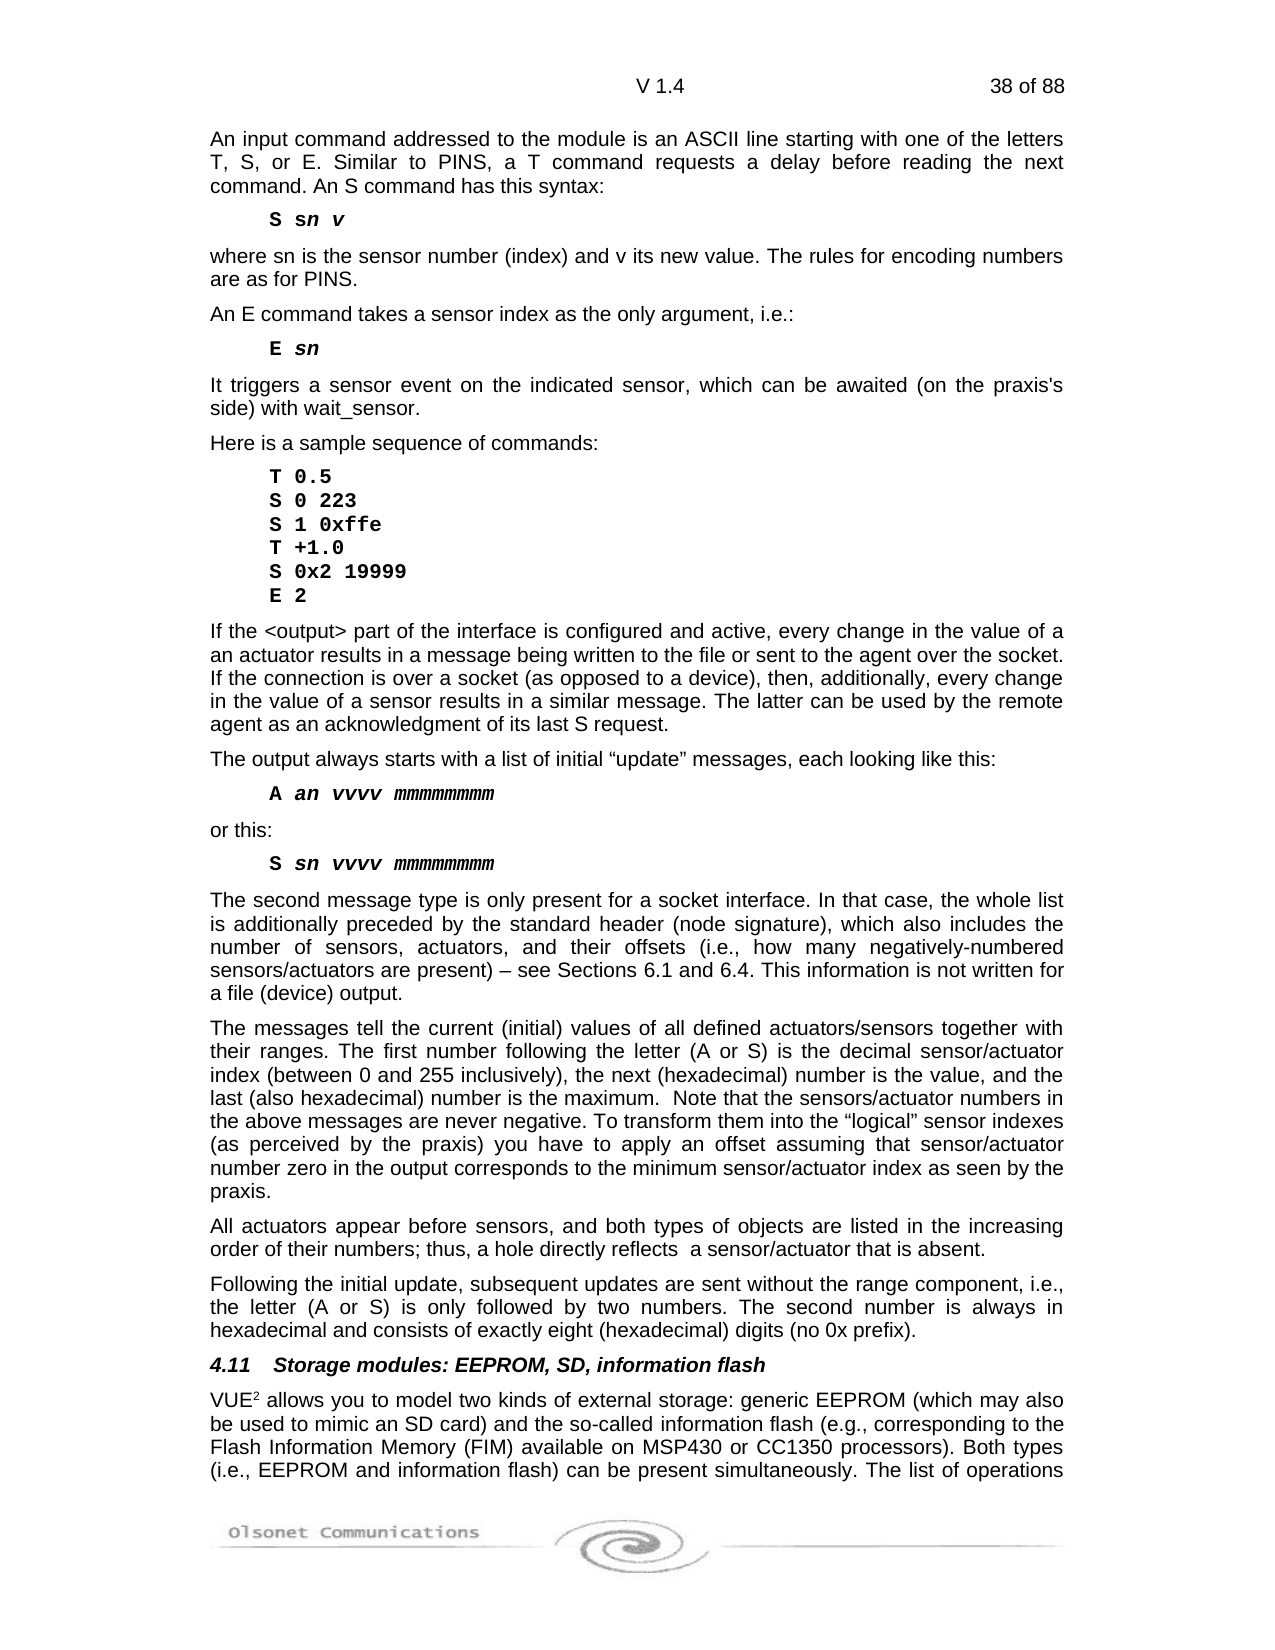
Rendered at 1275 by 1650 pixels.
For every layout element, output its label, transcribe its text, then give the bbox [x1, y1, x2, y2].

text E 2 [269, 585, 1065, 608]
text S 0x2 19999 [269, 561, 1065, 585]
text T 0.5 [269, 466, 1065, 490]
text or this: [210, 818, 1065, 842]
text S 1 0xffe [269, 514, 1065, 537]
text VUE2 allows you to model two kinds of external storage: generic EEPROM (which may also be used to mimic an SD card) and the so-called information flash (e.g., corresponding to the Flash Information Memory (FIM) available on MSP430 or CC1350 processors). Both types (i.e., EEPROM and information flash) can be present simultaneously. The list of operations [210, 1389, 1065, 1482]
text Here is a sample sequence of commands: [210, 431, 1065, 455]
text E sn [269, 338, 1065, 361]
text S 0 223 [269, 490, 1065, 514]
text S sn vvvv mmmmmmmm [269, 853, 1065, 877]
text The messages tell the current (initial) values of all defined actuators/sensors together with their ranges. The first number following the letter (A or S) is the decimal sensor/actuator index (between 0 and 255 inclusively), the next (hexadecimal) number is the value, and the last (also hexadecimal) number is the maximum. Note that the sensors/actuator numbers in the above messages are never negative. To transform them into the “logical” sensor indexes (as perceived by the praxis) you have to apply an offset assuming that sensor/actuator number zero in the output corresponds to the minimum sensor/actuator index as seen by the praxis. [210, 1017, 1065, 1203]
text where sn is the sensor number (index) and v its new value. The rules for encoding numbers are as for PINS. [210, 244, 1065, 291]
text An input command addressed to the module is an ASCII line starting with one of the letters T, S, or E. Similar to PINS, a T command requests a delay before reading the next command. An S command has this syntax: [210, 128, 1065, 197]
text It triggers a sensor event on the indicated sensor, which can be awaited (on the praxis's side) with wait_sensor. [210, 373, 1065, 420]
text S sn v [269, 209, 1065, 233]
text T +1.0 [269, 537, 1065, 561]
subtitle Storage modules: EEPROM, SD, information flash [210, 1354, 1065, 1377]
text The output always starts with a list of initial “update” messages, each looking like this: [210, 748, 1065, 771]
text A an vvvv mmmmmmmm [269, 783, 1065, 807]
picture [210, 1504, 1065, 1596]
text All actuators appear before sensors, and both types of objects are listed in the increasing order of their numbers; thus, a hole directly reflects a sensor/actuator that is absent. [210, 1214, 1065, 1261]
text Following the initial update, subsequent updates are sent without the range component, i.e., the letter (A or S) is only followed by two numbers. The second number is always in hexadecimal and consists of exactly eight (hexadecimal) digits (no 0x prefix). [210, 1273, 1065, 1342]
text If the <output> part of the interface is configured and active, every change in the value of a an actuator results in a message being written to the file or sent to the agent over the socket. If the connection is over a socket (as opposed to a device), then, additionally, every change in the value of a sensor results in a similar message. The latter can be used by the remote agent as an acknowledgment of its last S request. [210, 620, 1065, 736]
text An E command takes a sensor index as the only argument, i.e.: [210, 303, 1065, 326]
text The second message type is only present for a socket interface. In that case, the whole list is additionally preceded by the standard header (node signature), which also includes the number of sensors, actuators, and their offsets (i.e., how many negatively-numbered sensors/actuators are present) – see Sections 6.1 and 6.4. This information is not written for a file (device) output. [210, 889, 1065, 1005]
